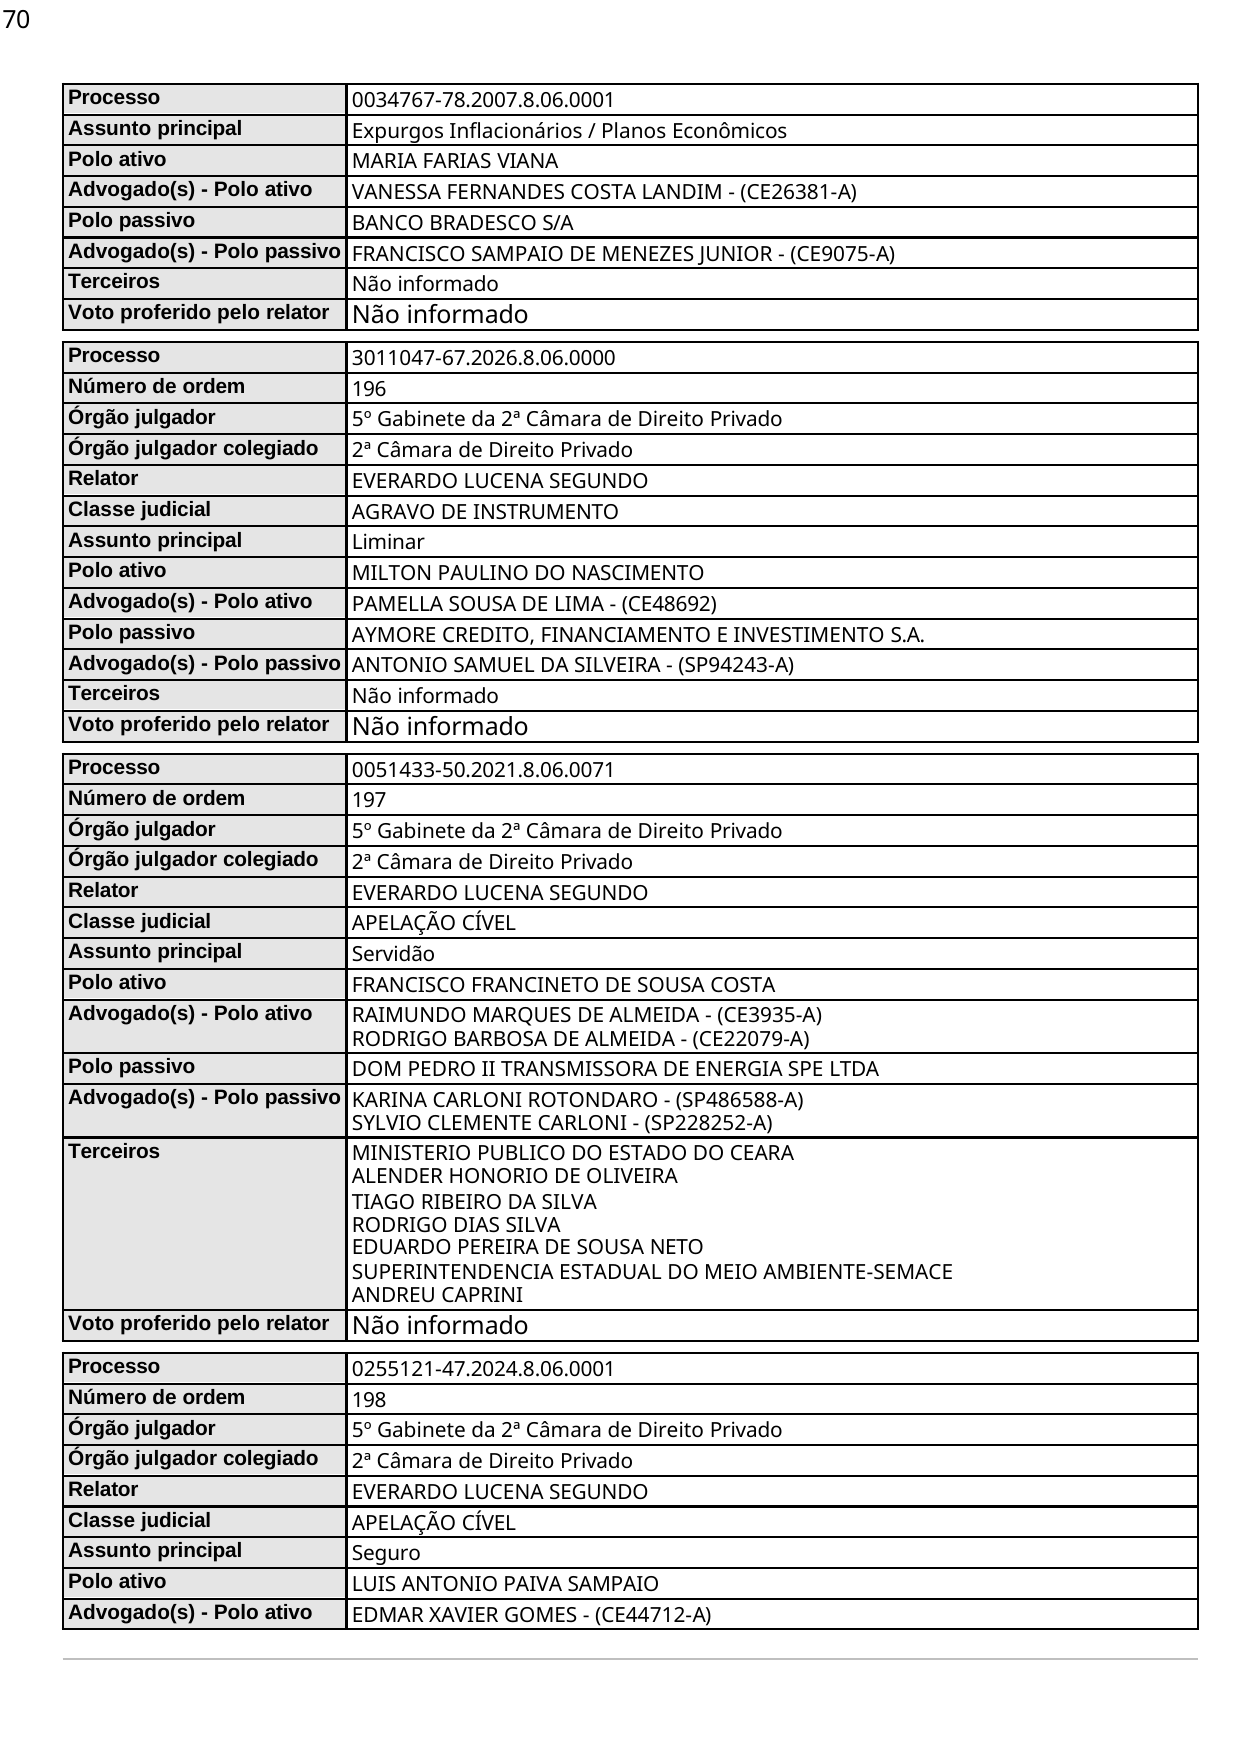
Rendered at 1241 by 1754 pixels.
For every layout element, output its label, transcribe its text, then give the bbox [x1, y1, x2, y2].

table_cell Liminar [348, 527, 1197, 556]
table_cell Servidão [348, 939, 1197, 968]
table_cell EVERARDO LUCENA SEGUNDO [348, 1477, 1197, 1505]
table_cell FRANCISCO FRANCINETO DE SOUSA COSTA [348, 970, 1197, 998]
table_cell Órgão julgador [64, 1415, 345, 1444]
table_cell Voto proferido pelo relator [64, 300, 345, 329]
table_cell MILTON PAULINO DO NASCIMENTO [348, 558, 1197, 587]
table_cell 196 [348, 374, 1197, 402]
table_cell Não informado [348, 300, 1197, 329]
table_cell Relator [64, 1477, 345, 1505]
table_cell Voto proferido pelo relator [64, 1311, 345, 1340]
table_cell Assunto principal [64, 116, 345, 144]
table_cell Advogado(s) - Polo passivo [64, 239, 345, 267]
table_cell EVERARDO LUCENA SEGUNDO [348, 466, 1197, 494]
table_cell KARINA CARLONI ROTONDARO - (SP486588-A) SYLVIO CLEMENTE CARLONI - (SP228252-A) [348, 1085, 1197, 1136]
table_cell Classe judicial [64, 497, 345, 525]
table_cell Relator [64, 466, 345, 494]
table_cell 197 [348, 785, 1197, 814]
table_cell 5º Gabinete da 2ª Câmara de Direito Privado [348, 1415, 1197, 1444]
table_header Processo [64, 85, 345, 113]
table_cell 2ª Câmara de Direito Privado [348, 847, 1197, 876]
table_cell Polo passivo [64, 1054, 345, 1083]
table_cell 5º Gabinete da 2ª Câmara de Direito Privado [348, 404, 1197, 433]
table_cell Expurgos Inflacionários / Planos Econômicos [348, 116, 1197, 144]
table_cell Órgão julgador [64, 816, 345, 845]
table_cell Advogado(s) - Polo ativo [64, 1600, 345, 1628]
table_header 0255121-47.2024.8.06.0001 [348, 1354, 1197, 1382]
table_cell PAMELLA SOUSA DE LIMA - (CE48692) [348, 589, 1197, 617]
table_header 3011047-67.2026.8.06.0000 [348, 343, 1197, 372]
table_cell Polo passivo [64, 620, 345, 648]
table_cell Polo passivo [64, 208, 345, 236]
table_cell DOM PEDRO II TRANSMISSORA DE ENERGIA SPE LTDA [348, 1054, 1197, 1083]
table_header Processo [64, 755, 345, 783]
table_cell EDMAR XAVIER GOMES - (CE44712-A) [348, 1600, 1197, 1628]
table_cell AYMORE CREDITO, FINANCIAMENTO E INVESTIMENTO S.A. [348, 620, 1197, 648]
table_cell Relator [64, 878, 345, 906]
table_cell Assunto principal [64, 939, 345, 968]
table_cell 5º Gabinete da 2ª Câmara de Direito Privado [348, 816, 1197, 845]
table_cell 2ª Câmara de Direito Privado [348, 435, 1197, 464]
table_cell Número de ordem [64, 785, 345, 814]
table_cell Classe judicial [64, 1508, 345, 1536]
table_cell Terceiros [64, 1139, 345, 1309]
table_cell Assunto principal [64, 527, 345, 556]
table_cell Órgão julgador colegiado [64, 847, 345, 876]
table_cell Advogado(s) - Polo passivo [64, 1085, 345, 1136]
table_cell Não informado [348, 269, 1197, 298]
table_cell Não informado [348, 681, 1197, 709]
table_cell MINISTERIO PUBLICO DO ESTADO DO CEARA ALENDER HONORIO DE OLIVEIRA TIAGO RIBEIRO DA SILVA RODRIGO DIAS SILVA EDUARDO PEREIRA DE SOUSA NETO SUPERINTENDENCIA ESTADUAL DO MEIO AMBIENTE-SEMACE ANDREU CAPRINI [348, 1139, 1197, 1309]
table_cell Terceiros [64, 681, 345, 709]
table_cell Advogado(s) - Polo ativo [64, 589, 345, 617]
table_cell 2ª Câmara de Direito Privado [348, 1446, 1197, 1474]
table_cell Polo ativo [64, 970, 345, 998]
table_cell Advogado(s) - Polo ativo [64, 1001, 345, 1052]
table_header 0034767-78.2007.8.06.0001 [348, 85, 1197, 113]
table_cell APELAÇÃO CÍVEL [348, 908, 1197, 937]
table_cell Órgão julgador colegiado [64, 1446, 345, 1474]
table_cell Assunto principal [64, 1538, 345, 1567]
table_cell Polo ativo [64, 558, 345, 587]
table_header Processo [64, 1354, 345, 1382]
table_cell APELAÇÃO CÍVEL [348, 1508, 1197, 1536]
table_cell RAIMUNDO MARQUES DE ALMEIDA - (CE3935-A) RODRIGO BARBOSA DE ALMEIDA - (CE22079-A) [348, 1001, 1197, 1052]
table_cell Órgão julgador [64, 404, 345, 433]
table_cell Seguro [348, 1538, 1197, 1567]
table_cell ANTONIO SAMUEL DA SILVEIRA - (SP94243-A) [348, 650, 1197, 679]
table_cell Órgão julgador colegiado [64, 435, 345, 464]
table_cell Classe judicial [64, 908, 345, 937]
table_cell 198 [348, 1385, 1197, 1413]
table_cell LUIS ANTONIO PAIVA SAMPAIO [348, 1569, 1197, 1597]
table_cell EVERARDO LUCENA SEGUNDO [348, 878, 1197, 906]
table_cell FRANCISCO SAMPAIO DE MENEZES JUNIOR - (CE9075-A) [348, 239, 1197, 267]
table_cell Não informado [348, 712, 1197, 741]
table_cell Voto proferido pelo relator [64, 712, 345, 741]
table_cell Número de ordem [64, 1385, 345, 1413]
table_cell BANCO BRADESCO S/A [348, 208, 1197, 236]
table_cell MARIA FARIAS VIANA [348, 146, 1197, 175]
table_cell Terceiros [64, 269, 345, 298]
table_cell Polo ativo [64, 1569, 345, 1597]
table_cell Advogado(s) - Polo ativo [64, 177, 345, 206]
table_header 0051433-50.2021.8.06.0071 [348, 755, 1197, 783]
table_cell Número de ordem [64, 374, 345, 402]
table_cell AGRAVO DE INSTRUMENTO [348, 497, 1197, 525]
table_header Processo [64, 343, 345, 372]
table_cell Polo ativo [64, 146, 345, 175]
table_cell Advogado(s) - Polo passivo [64, 650, 345, 679]
table_cell Não informado [348, 1311, 1197, 1340]
table_cell VANESSA FERNANDES COSTA LANDIM - (CE26381-A) [348, 177, 1197, 206]
